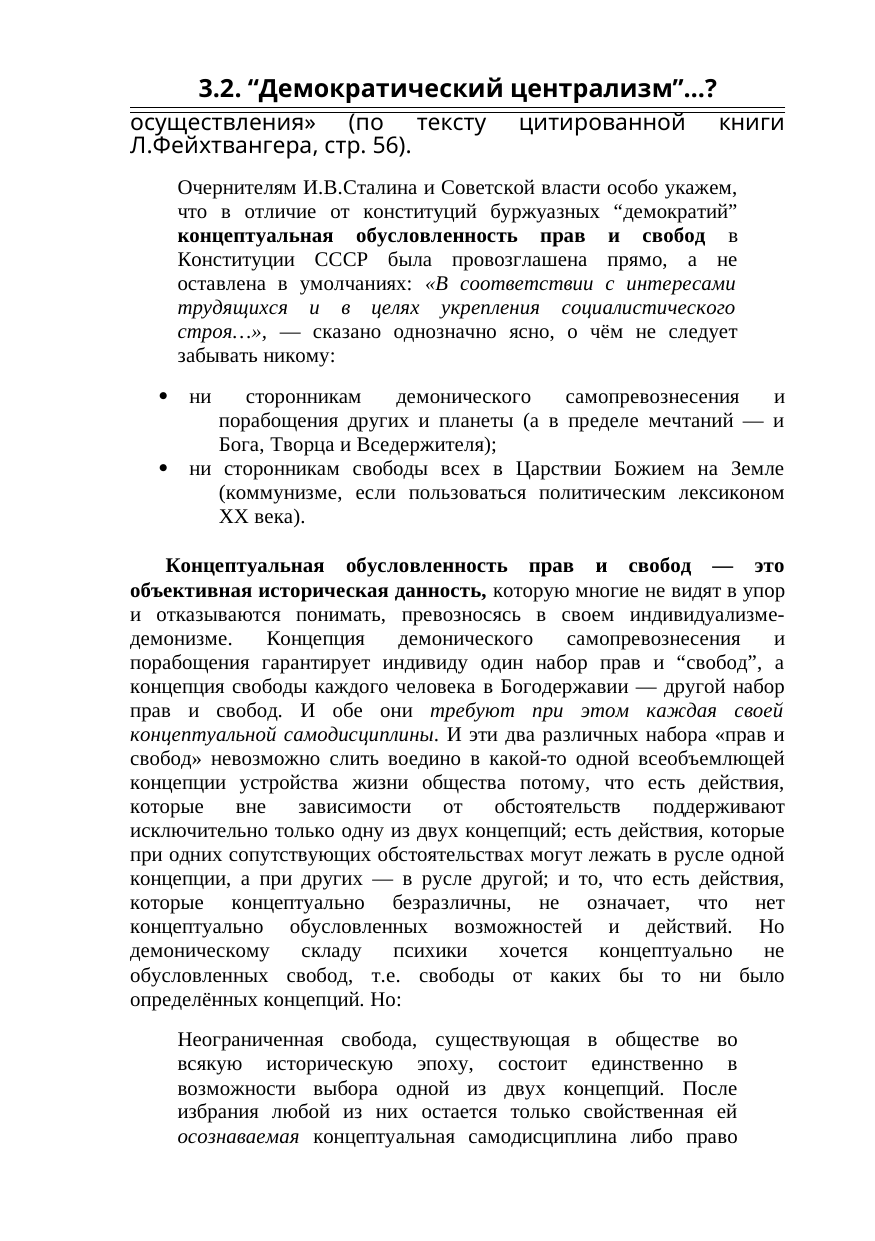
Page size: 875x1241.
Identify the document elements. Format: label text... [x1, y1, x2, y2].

text Концептуальная обусловленность прав и свобод — это объективная историческая данность, которую многие не видят в упор и отказываются понимать, превозносясь в своем индивидуализме-демонизме. Концепция демонического самопревознесения и порабощения гарантирует индивиду один набор прав и “свобод”, а концепция свободы каждого человека в Богодержавии — другой набор прав и свобод. И обе они требуют при этом каждая своей концептуальной самодисциплины. И эти два различных набора «прав и свобод» невозможно слить воедино в какой-то одной всеобъемлющей концепции устройства жизни общества потому, что есть действия, которые вне зависимости от обстоятельств поддерживают исключительно только одну из двух концепций; есть действия, которые при одних сопутствующих обстоятельствах могут лежать в русле одной концепции, а при других — в русле другой; и то, что есть действия, которые концептуально безразличны, не означает, что нет концептуально обусловленных возможностей и действий. Но демоническому складу психики хочется концептуально не обусловленных свобод, т.е. свободы от каких бы то ни было определённых концепций. Но: [130, 553, 785, 1011]
list ни сторонникам демонического самопревознесения и порабощения других и планеты (а в пределе мечтаний — и Бога, Творца и Вседержителя); [159, 384, 785, 456]
text осуществления» (по тексту цитированной книги Л.Фейхтвангера, стр. 56). [130, 113, 785, 158]
list ни сторонникам свободы всех в Царствии Божием на Земле (коммунизме, если пользоваться политическим лексиконом ХХ века). [159, 456, 785, 528]
text Неограниченная свобода, существующая в обществе во всякую историческую эпоху, состоит единственно в возможности выбора одной из двух концепций. После избрания любой из них остается только свойственная ей осознаваемая концептуальная самодисциплина либо право [177, 1027, 738, 1147]
text Очернителям И.В.Сталина и Советской власти особо укажем, что в отличие от конституций буржуазных “демократий” концептуальная обусловленность прав и свобод в Конституции СССР была провозглашена прямо, а не оставлена в умолчаниях: «В соответствии с интересами трудящихся и в целях укрепления социалистического строя…», — сказано однозначно ясно, о чём не следует забывать никому: [177, 175, 738, 367]
